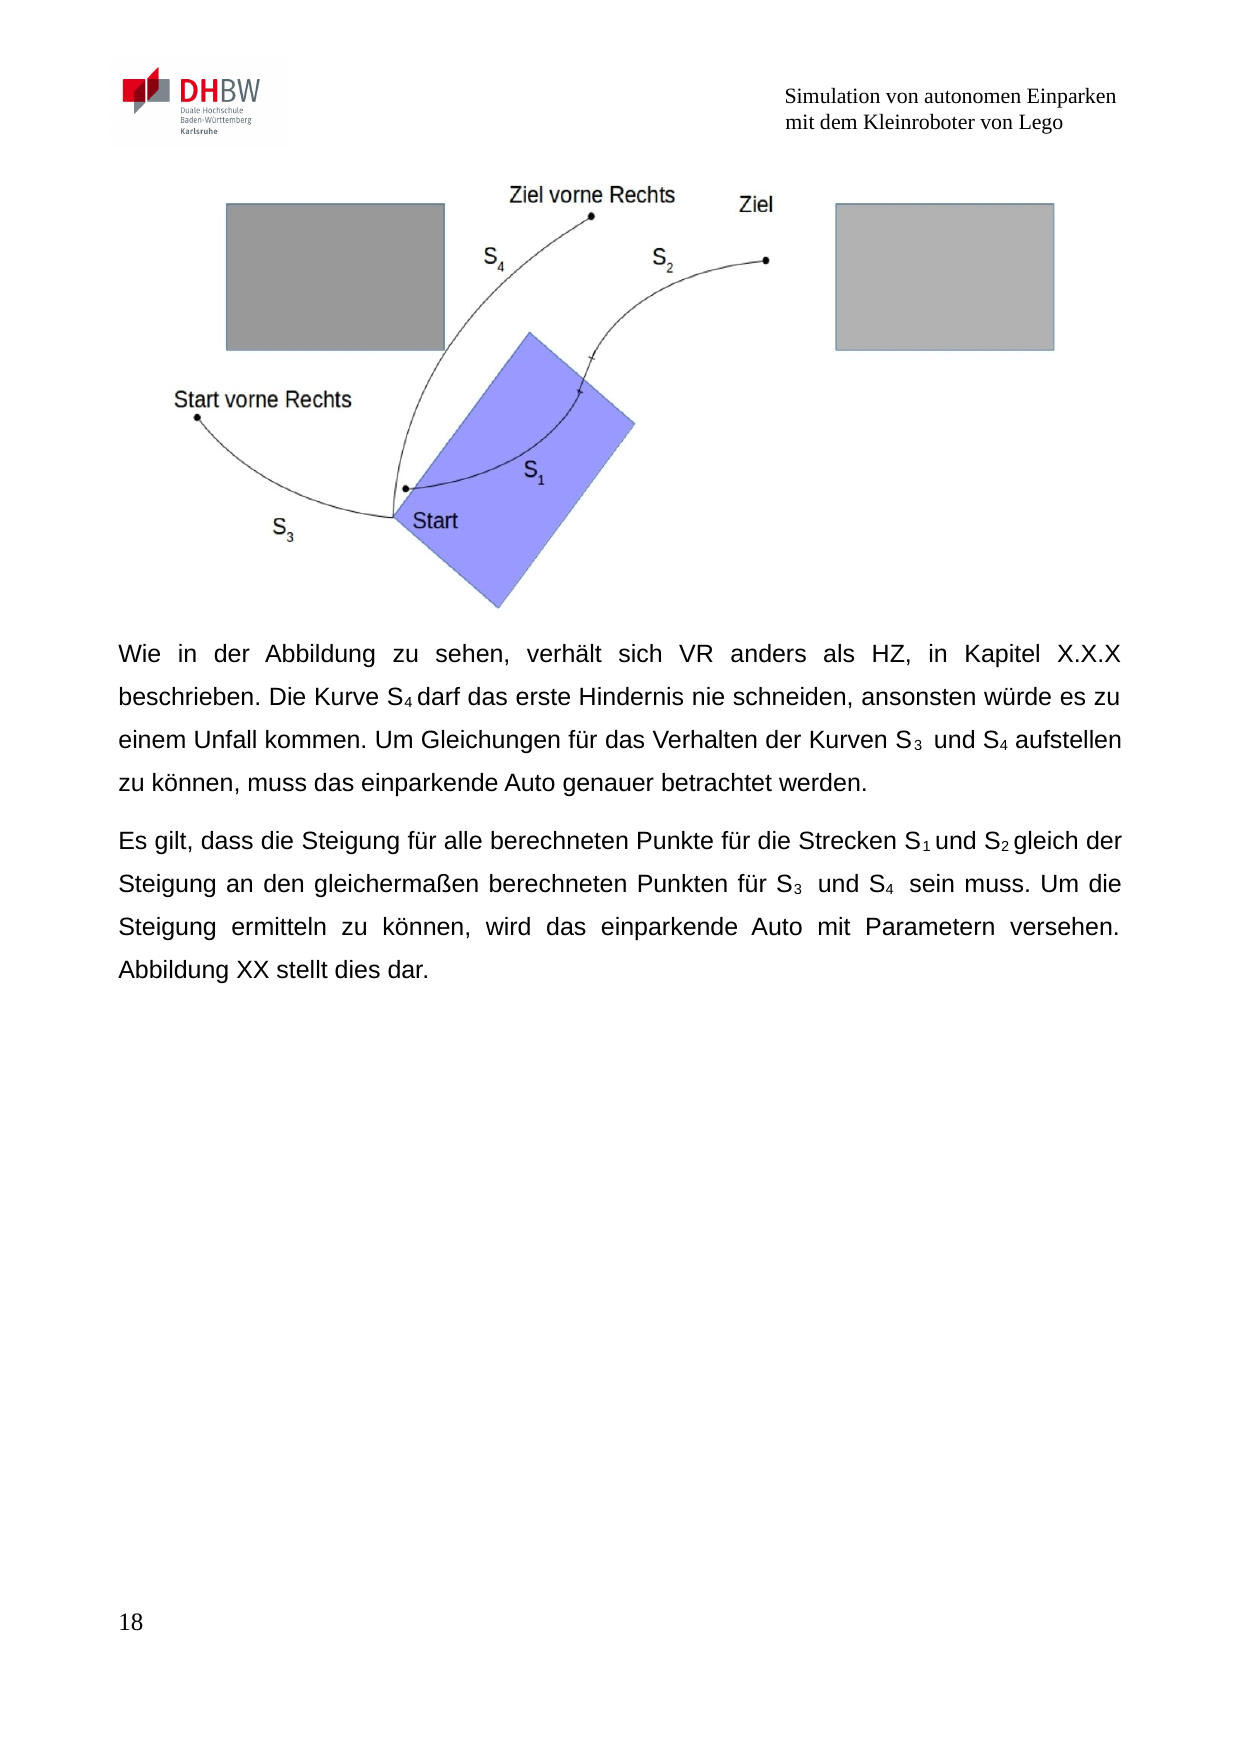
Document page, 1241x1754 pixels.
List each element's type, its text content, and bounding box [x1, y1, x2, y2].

text Es gilt, dass die Steigung für alle berechneten Punkte für die Strecken S1 und S2 gleich der Steigung an den gleichermaßen berechneten Punkten für S3 und S4 sein muss. Um die Steigung ermitteln zu können, wird das einparkende Auto mit Parametern versehen. Abbildung XX stellt dies dar. [118, 826, 1122, 984]
picture [108, 54, 291, 148]
text Wie in der Abbildung zu sehen, verhält sich VR anders als HZ, in Kapitel X.X.X beschrieben. Die Kurve S4 darf das erste Hindernis nie schneiden, ansonsten würde es zu einem Unfall kommen. Um Gleichungen für das Verhalten der Kurven S3 und S4 aufstellen zu können, muss das einparkende Auto genauer betrachtet werden. [118, 625, 1122, 797]
picture [168, 177, 1072, 625]
